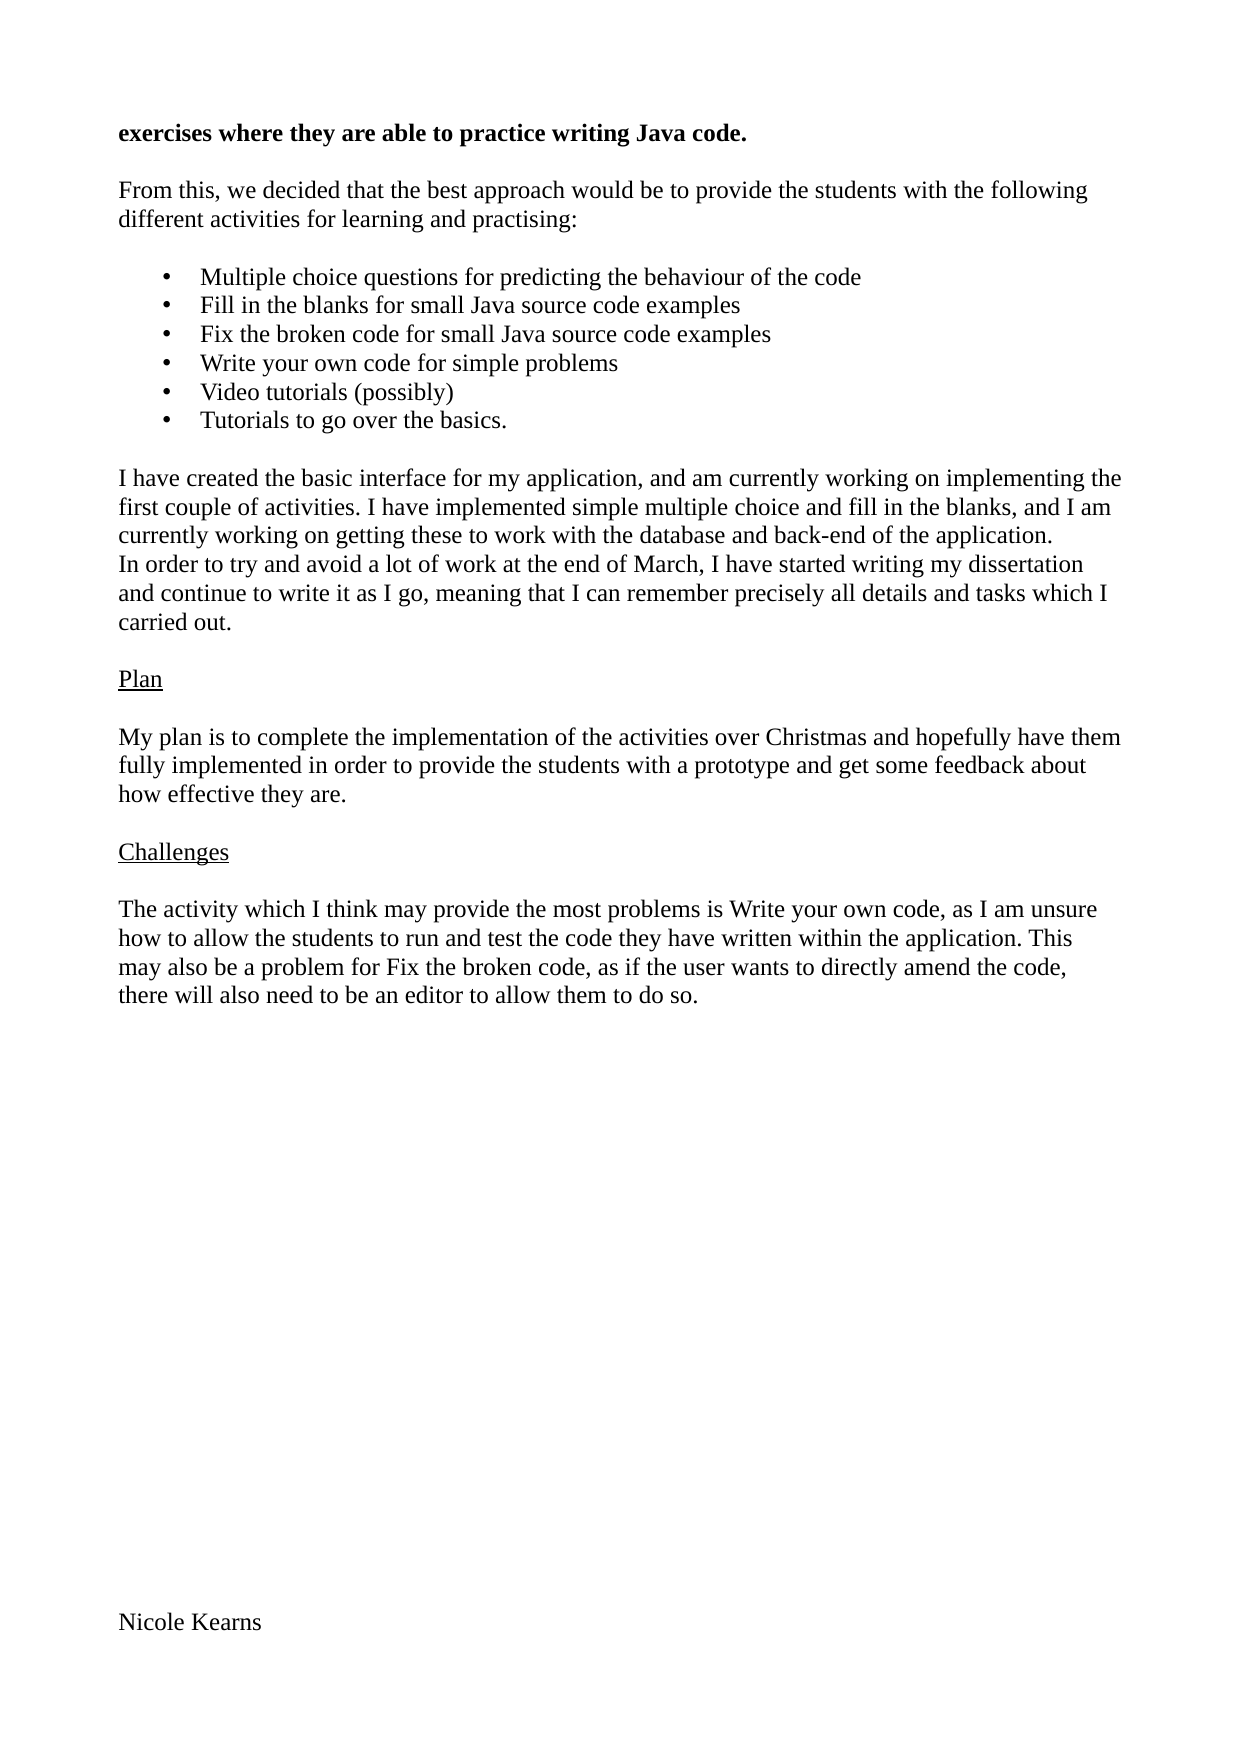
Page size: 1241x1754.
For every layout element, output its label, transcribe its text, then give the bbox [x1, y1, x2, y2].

list Tutorials to go over the basics. [162, 406, 1122, 434]
text From this, we decided that the best approach would be to provide the students with the following different activities for learning and practising: [118, 176, 1122, 233]
text exercises where they are able to practice writing Java code. [118, 118, 1122, 147]
text In order to try and avoid a lot of work at the end of March, I have started writing my dissertation and continue to write it as I go, meaning that I can remember precisely all details and tasks which I carried out. [118, 549, 1122, 636]
list Fix the broken code for small Java source code examples [162, 319, 1122, 348]
text My plan is to complete the implementation of the activities over Christmas and hopefully have them fully implemented in order to provide the students with a prototype and get some feedback about how effective they are. [118, 722, 1122, 808]
text The activity which I think may provide the most problems is Write your own code, as I am unsure how to allow the students to run and test the code they have written within the application. This may also be a problem for Fix the broken code, as if the user wants to directly amend the code, there will also need to be an editor to allow them to do so. [118, 894, 1122, 1009]
list Write your own code for simple problems [162, 348, 1122, 377]
list Multiple choice questions for predicting the behaviour of the code [162, 262, 1122, 291]
text I have created the basic interface for my application, and am currently working on implementing the first couple of activities. I have implemented simple multiple choice and fill in the blanks, and I am currently working on getting these to work with the database and back-end of the application. [118, 463, 1122, 549]
text Challenges [118, 808, 1122, 866]
text Plan [118, 664, 1122, 693]
list Video tutorials (possibly) [162, 377, 1122, 406]
list Fill in the blanks for small Java source code examples [162, 291, 1122, 319]
